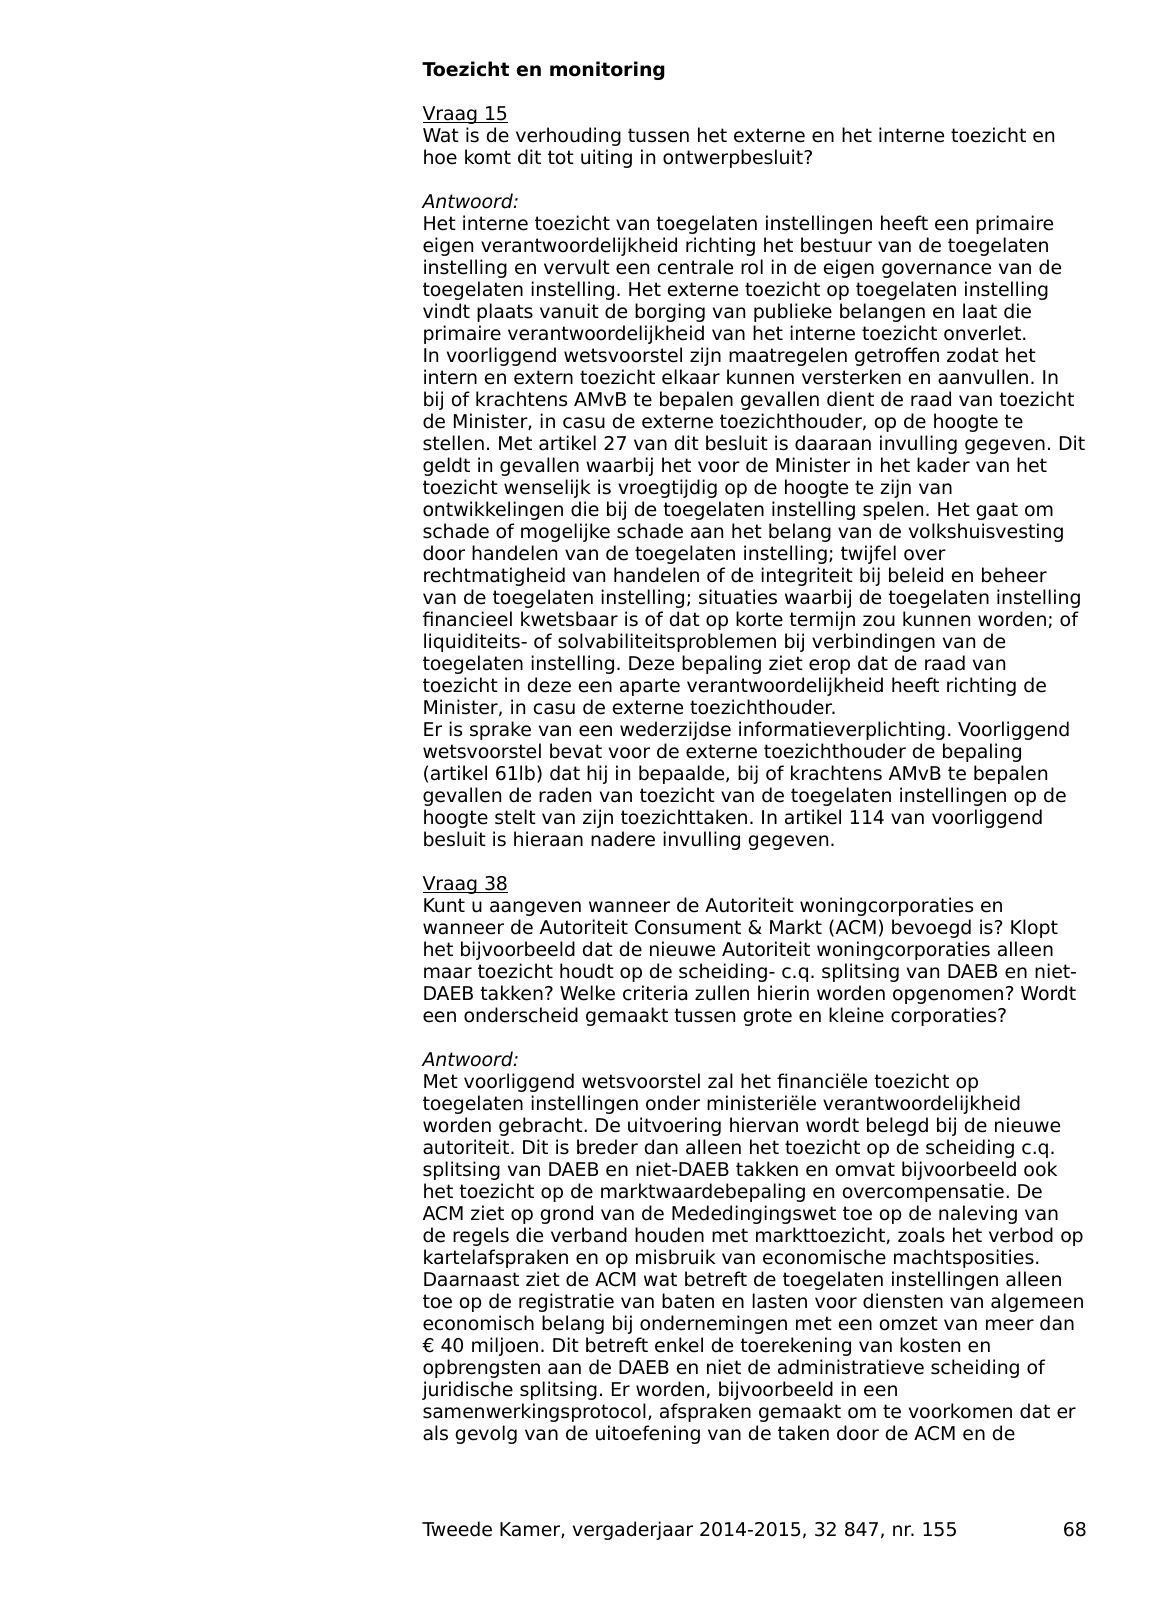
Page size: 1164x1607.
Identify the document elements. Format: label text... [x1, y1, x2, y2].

text Wat is de verhouding tussen het externe en het interne toezicht en hoe komt dit tot uiting in ontwerpbesluit? [422, 125, 1087, 169]
text Met voorliggend wetsvoorstel zal het financiële toezicht op toegelaten instellingen onder ministeriële verantwoordelijkheid worden gebracht. De uitvoering hiervan wordt belegd bij de nieuwe autoriteit. Dit is breder dan alleen het toezicht op de scheiding c.q. splitsing van DAEB en niet-DAEB takken en omvat bijvoorbeeld ook het toezicht op de marktwaardebepaling en overcompensatie. De ACM ziet op grond van de Mededingingswet toe op de naleving van de regels die verband houden met markttoezicht, zoals het verbod op kartelafspraken en op misbruik van economische machtsposities. Daarnaast ziet de ACM wat betreft de toegelaten instellingen alleen toe op de registratie van baten en lasten voor diensten van algemeen economisch belang bij ondernemingen met een omzet van meer dan € 40 miljoen. Dit betreft enkel de toerekening van kosten en opbrengsten aan de DAEB en niet de administratieve scheiding of juridische splitsing. Er worden, bijvoorbeeld in een samenwerkingsprotocol, afspraken gemaakt om te voorkomen dat er als gevolg van de uitoefening van de taken door de ACM en de [422, 1071, 1087, 1444]
text Vraag 38 [422, 873, 1087, 895]
text Antwoord: [422, 191, 1087, 213]
text Vraag 15 [422, 103, 1087, 125]
text In voorliggend wetsvoorstel zijn maatregelen getroffen zodat het intern en extern toezicht elkaar kunnen versterken en aanvullen. In bij of krachtens AMvB te bepalen gevallen dient de raad van toezicht de Minister, in casu de externe toezichthouder, op de hoogte te stellen. Met artikel 27 van dit besluit is daaraan invulling gegeven. Dit geldt in gevallen waarbij het voor de Minister in het kader van het toezicht wenselijk is vroegtijdig op de hoogte te zijn van ontwikkelingen die bij de toegelaten instelling spelen. Het gaat om schade of mogelijke schade aan het belang van de volkshuisvesting door handelen van de toegelaten instelling; twijfel over rechtmatigheid van handelen of de integriteit bij beleid en beheer van de toegelaten instelling; situaties waarbij de toegelaten instelling financieel kwetsbaar is of dat op korte termijn zou kunnen worden; of liquiditeits- of solvabiliteitsproblemen bij verbindingen van de toegelaten instelling. Deze bepaling ziet erop dat de raad van toezicht in deze een aparte verantwoordelijkheid heeft richting de Minister, in casu de externe toezichthouder. [422, 345, 1087, 719]
text Kunt u aangeven wanneer de Autoriteit woningcorporaties en wanneer de Autoriteit Consument & Markt (ACM) bevoegd is? Klopt het bijvoorbeeld dat de nieuwe Autoriteit woningcorporaties alleen maar toezicht houdt op de scheiding- c.q. splitsing van DAEB en niet-DAEB takken? Welke criteria zullen hierin worden opgenomen? Wordt een onderscheid gemaakt tussen grote en kleine corporaties? [422, 895, 1087, 1027]
text Het interne toezicht van toegelaten instellingen heeft een primaire eigen verantwoordelijkheid richting het bestuur van de toegelaten instelling en vervult een centrale rol in de eigen governance van de toegelaten instelling. Het externe toezicht op toegelaten instelling vindt plaats vanuit de borging van publieke belangen en laat die primaire verantwoordelijkheid van het interne toezicht onverlet. [422, 213, 1087, 345]
subtitle Toezicht en monitoring [422, 59, 1087, 81]
text Er is sprake van een wederzijdse informatieverplichting. Voorliggend wetsvoorstel bevat voor de externe toezichthouder de bepaling (artikel 61lb) dat hij in bepaalde, bij of krachtens AMvB te bepalen gevallen de raden van toezicht van de toegelaten instellingen op de hoogte stelt van zijn toezichttaken. In artikel 114 van voorliggend besluit is hieraan nadere invulling gegeven. [422, 719, 1087, 851]
text Antwoord: [422, 1049, 1087, 1071]
